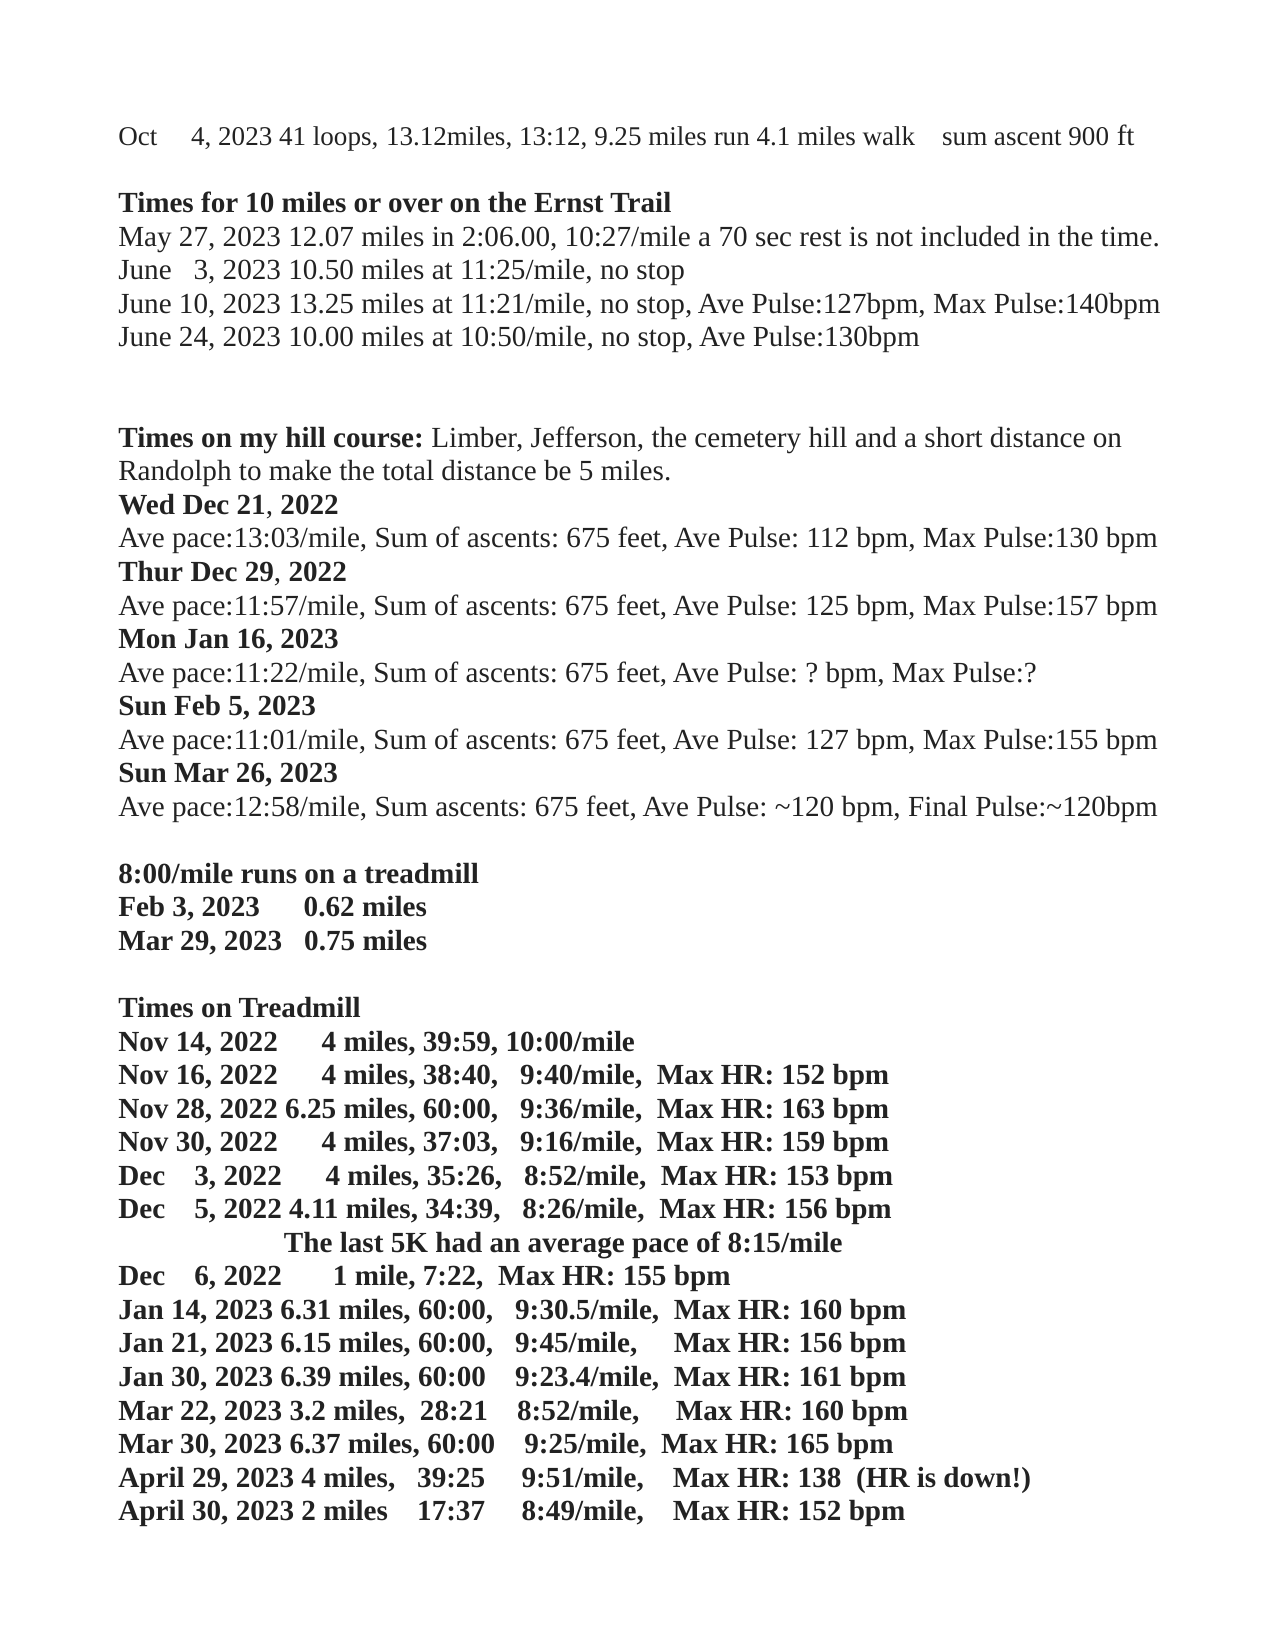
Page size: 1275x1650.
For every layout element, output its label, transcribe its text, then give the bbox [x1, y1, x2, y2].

text June 10, 2023 13.25 miles at 11:21/mile, no stop, Ave Pulse:127bpm, Max Pulse:140bpm [118, 286, 1161, 319]
text Jan 14, 2023 6.31 miles, 60:00, 9:30.5/mile, Max HR: 160 bpm [118, 1292, 1161, 1326]
text Mar 30, 2023 6.37 miles, 60:00 9:25/mile, Max HR: 165 bpm [118, 1426, 1161, 1460]
text Thur Dec 29, 2022 [118, 554, 1161, 588]
text April 30, 2023 2 miles 17:37 8:49/mile, Max HR: 152 bpm [118, 1493, 1161, 1527]
text May 27, 2023 12.07 miles in 2:06.00, 10:27/mile a 70 sec rest is not included in the time. [118, 219, 1161, 252]
text Ave pace:11:22/mile, Sum of ascents: 675 feet, Ave Pulse: ? bpm, Max Pulse:? [118, 655, 1161, 688]
text Sun Mar 26, 2023 [118, 755, 1161, 789]
text Ave pace:13:03/mile, Sum of ascents: 675 feet, Ave Pulse: 112 bpm, Max Pulse:130 bpm [118, 521, 1161, 554]
text Dec 3, 2022 4 miles, 35:26, 8:52/mile, Max HR: 153 bpm [118, 1158, 1161, 1191]
text The last 5K had an average pace of 8:15/mile [118, 1225, 1161, 1258]
text Times for 10 miles or over on the Ernst Trail [118, 185, 1161, 219]
text Mar 22, 2023 3.2 miles, 28:21 8:52/mile, Max HR: 160 bpm [118, 1393, 1161, 1426]
text June 24, 2023 10.00 miles at 10:50/mile, no stop, Ave Pulse:130bpm [118, 319, 1161, 353]
text Sun Feb 5, 2023 [118, 688, 1161, 722]
text Ave pace:11:01/mile, Sum of ascents: 675 feet, Ave Pulse: 127 bpm, Max Pulse:155 bpm [118, 722, 1161, 755]
text Ave pace:11:57/mile, Sum of ascents: 675 feet, Ave Pulse: 125 bpm, Max Pulse:157 bpm [118, 588, 1161, 621]
text April 29, 2023 4 miles, 39:25 9:51/mile, Max HR: 138 (HR is down!) [118, 1460, 1161, 1493]
text Ave pace:12:58/mile, Sum ascents: 675 feet, Ave Pulse: ~120 bpm, Final Pulse:~120bpm [118, 789, 1161, 822]
text Nov 30, 2022 4 miles, 37:03, 9:16/mile, Max HR: 159 bpm [118, 1124, 1161, 1158]
text Jan 21, 2023 6.15 miles, 60:00, 9:45/mile, Max HR: 156 bpm [118, 1326, 1161, 1359]
text Times on Treadmill [118, 990, 1161, 1024]
text Nov 28, 2022 6.25 miles, 60:00, 9:36/mile, Max HR: 163 bpm [118, 1091, 1161, 1124]
text Mar 29, 2023 0.75 miles [118, 923, 1161, 957]
text Dec 5, 2022 4.11 miles, 34:39, 8:26/mile, Max HR: 156 bpm [118, 1191, 1161, 1225]
text Oct 4, 2023 41 loops, 13.12miles, 13:12, 9.25 miles run 4.1 miles walk sum ascent 900 ft [118, 118, 1161, 152]
text Dec 6, 2022 1 mile, 7:22, Max HR: 155 bpm [118, 1258, 1161, 1292]
text Feb 3, 2023 0.62 miles [118, 889, 1161, 923]
text Mon Jan 16, 2023 [118, 621, 1161, 655]
text Jan 30, 2023 6.39 miles, 60:00 9:23.4/mile, Max HR: 161 bpm [118, 1359, 1161, 1393]
text Times on my hill course: Limber, Jefferson, the cemetery hill and a short distance on Randolph to make the total distance be 5 miles. [118, 420, 1161, 487]
text Nov 14, 2022 4 miles, 39:59, 10:00/mile [118, 1024, 1161, 1057]
text Wed Dec 21, 2022 [118, 487, 1161, 521]
text Nov 16, 2022 4 miles, 38:40, 9:40/mile, Max HR: 152 bpm [118, 1057, 1161, 1091]
text 8:00/mile runs on a treadmill [118, 856, 1161, 889]
text June 3, 2023 10.50 miles at 11:25/mile, no stop [118, 252, 1161, 286]
